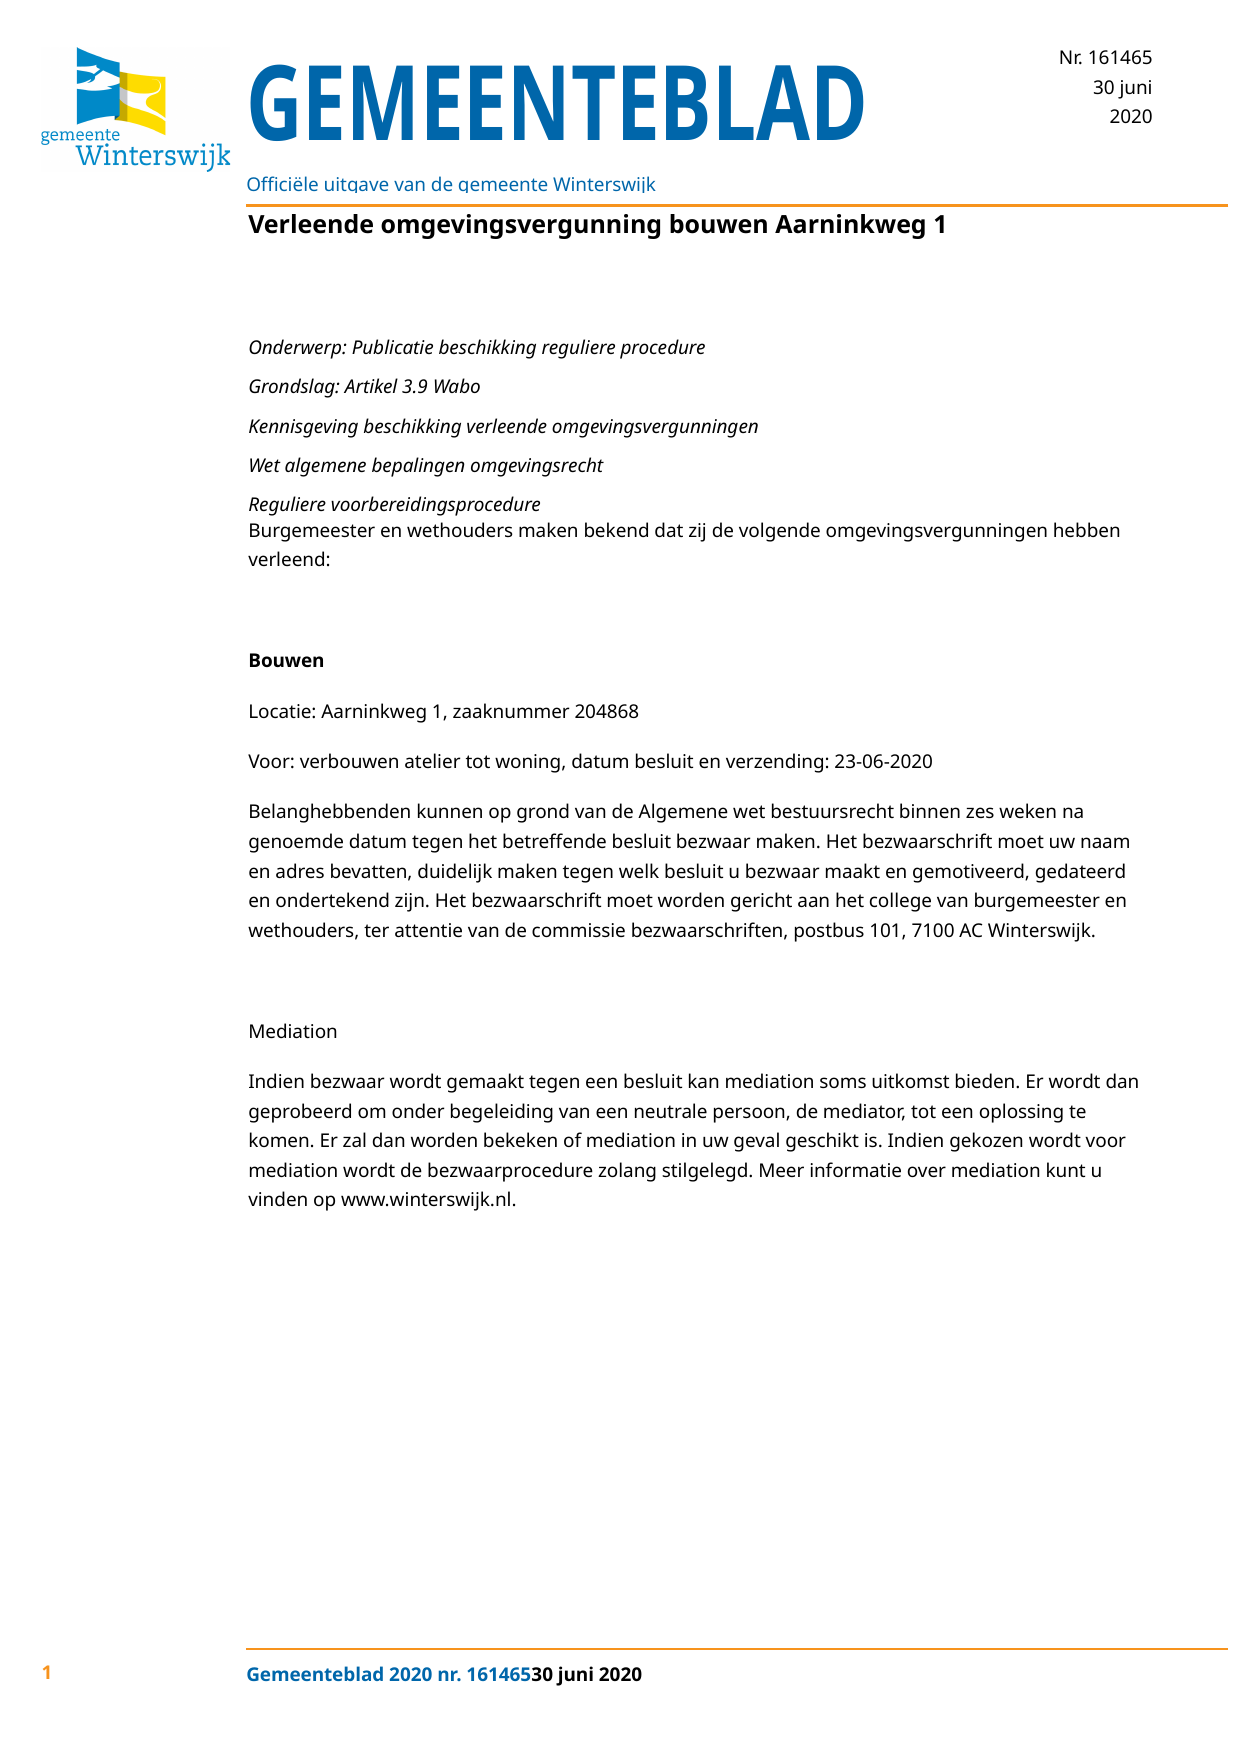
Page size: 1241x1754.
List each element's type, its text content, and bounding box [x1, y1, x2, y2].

text Indien bezwaar wordt gemaakt tegen een besluit kan mediation soms uitkomst bieden. Er wordt dan geprobeerd om onder begeleiding van een neutrale persoon, de mediator, tot een oplossing te komen. Er zal dan worden bekeken of mediation in uw geval geschikt is. Indien gekozen wordt voor mediation wordt de bezwaarprocedure zolang stilgelegd. Meer informatie over mediation kunt u vinden op www.winterswijk.nl. [248, 1068, 1152, 1212]
text Verleende omgevingsvergunning bouwen Aarninkweg 1 [248, 207, 1152, 241]
text Bouwen [248, 647, 1152, 673]
text Burgemeester en wethouders maken bekend dat zij de volgende omgevingsvergunningen hebben verleend: [248, 517, 1152, 572]
text Grondslag: Artikel 3.9 Wabo [248, 373, 1152, 399]
text Voor: verbouwen atelier tot woning, datum besluit en verzending: 23-06-2020 [248, 748, 1152, 774]
text Locatie: Aarninkweg 1, zaaknummer 204868 [248, 698, 1152, 724]
text Wet algemene bepalingen omgevingsrecht [248, 452, 1152, 478]
text Reguliere voorbereidingsprocedure [248, 491, 1152, 517]
text Mediation [248, 1018, 1152, 1044]
picture [225, 153, 231, 162]
text Onderwerp: Publicatie beschikking reguliere procedure [248, 334, 1152, 360]
text Kennisgeving beschikking verleende omgevingsvergunningen [248, 413, 1152, 438]
picture [41, 47, 231, 172]
text Belanghebbenden kunnen op grond van de Algemene wet bestuursrecht binnen zes weken na genoemde datum tegen het betreffende besluit bezwaar maken. Het bezwaarschrift moet uw naam en adres bevatten, duidelijk maken tegen welk besluit u bezwaar maakt en gemotiveerd, gedateerd en ondertekend zijn. Het bezwaarschrift moet worden gericht aan het college van burgemeester en wethouders, ter attentie van de commissie bezwaarschriften, postbus 101, 7100 AC Winterswijk. [248, 799, 1152, 943]
